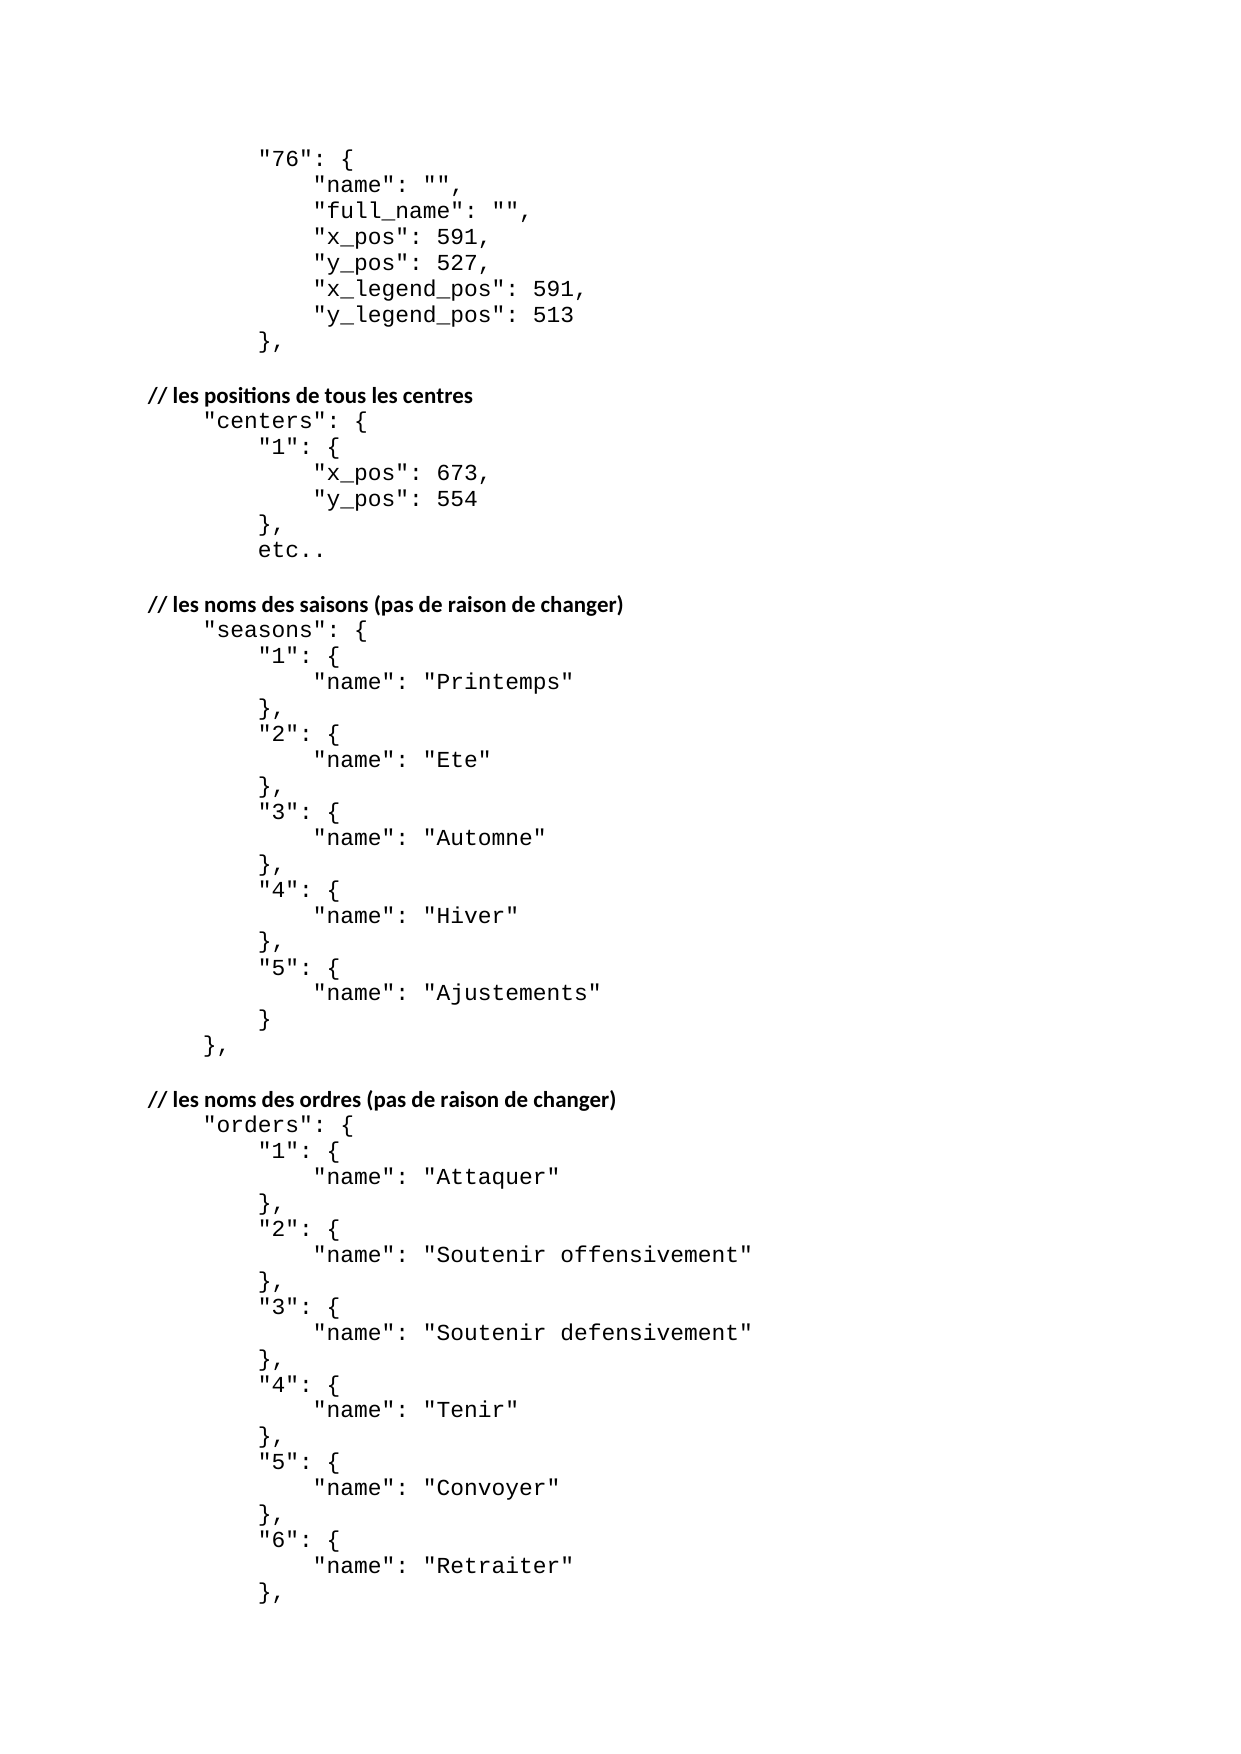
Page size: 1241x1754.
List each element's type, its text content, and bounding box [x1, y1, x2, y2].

text }, [148, 1425, 1093, 1451]
text "name": "Printemps" [148, 671, 1093, 696]
text "name": "Soutenir defensivement" [148, 1321, 1093, 1347]
text "name": "", [148, 173, 1093, 199]
text "name": "Soutenir offensivement" [148, 1243, 1093, 1269]
text "y_pos": 527, [148, 251, 1093, 277]
text }, [148, 1503, 1093, 1528]
text }, [148, 1191, 1093, 1217]
text "name": "Ete" [148, 748, 1093, 774]
text }, [148, 1034, 1093, 1059]
text }, [148, 852, 1093, 878]
text }, [148, 1269, 1093, 1295]
text // les noms des saisons (pas de raison de changer) [148, 591, 1093, 619]
text }, [148, 774, 1093, 800]
text "name": "Tenir" [148, 1399, 1093, 1425]
text // les positions de tous les centres [148, 381, 1093, 409]
text "x_legend_pos": 591, [148, 277, 1093, 303]
text "76": { [148, 148, 1093, 173]
text "3": { [148, 1295, 1093, 1321]
text "4": { [148, 878, 1093, 904]
text "y_legend_pos": 513 [148, 303, 1093, 329]
text "1": { [148, 644, 1093, 671]
text "centers": { [148, 409, 1093, 435]
text }, [148, 696, 1093, 722]
text "name": "Retraiter" [148, 1554, 1093, 1580]
text "1": { [148, 435, 1093, 461]
text }, [148, 930, 1093, 956]
text "name": "Hiver" [148, 904, 1093, 930]
text "2": { [148, 1217, 1093, 1243]
text "y_pos": 554 [148, 487, 1093, 513]
text // les noms des ordres (pas de raison de changer) [148, 1086, 1093, 1113]
text etc.. [148, 539, 1093, 565]
text "2": { [148, 722, 1093, 748]
text "orders": { [148, 1113, 1093, 1139]
text "name": "Automne" [148, 826, 1093, 852]
text "name": "Ajustements" [148, 982, 1093, 1008]
text } [148, 1008, 1093, 1034]
text }, [148, 329, 1093, 355]
text }, [148, 513, 1093, 539]
text }, [148, 1347, 1093, 1373]
text "name": "Convoyer" [148, 1477, 1093, 1503]
text "seasons": { [148, 619, 1093, 644]
text }, [148, 1580, 1093, 1606]
text "x_pos": 673, [148, 461, 1093, 487]
text "x_pos": 591, [148, 225, 1093, 251]
text "5": { [148, 1451, 1093, 1477]
text "5": { [148, 956, 1093, 982]
text "4": { [148, 1373, 1093, 1399]
text "3": { [148, 800, 1093, 826]
text "6": { [148, 1528, 1093, 1554]
text "full_name": "", [148, 199, 1093, 225]
text "name": "Attaquer" [148, 1165, 1093, 1191]
text "1": { [148, 1139, 1093, 1165]
